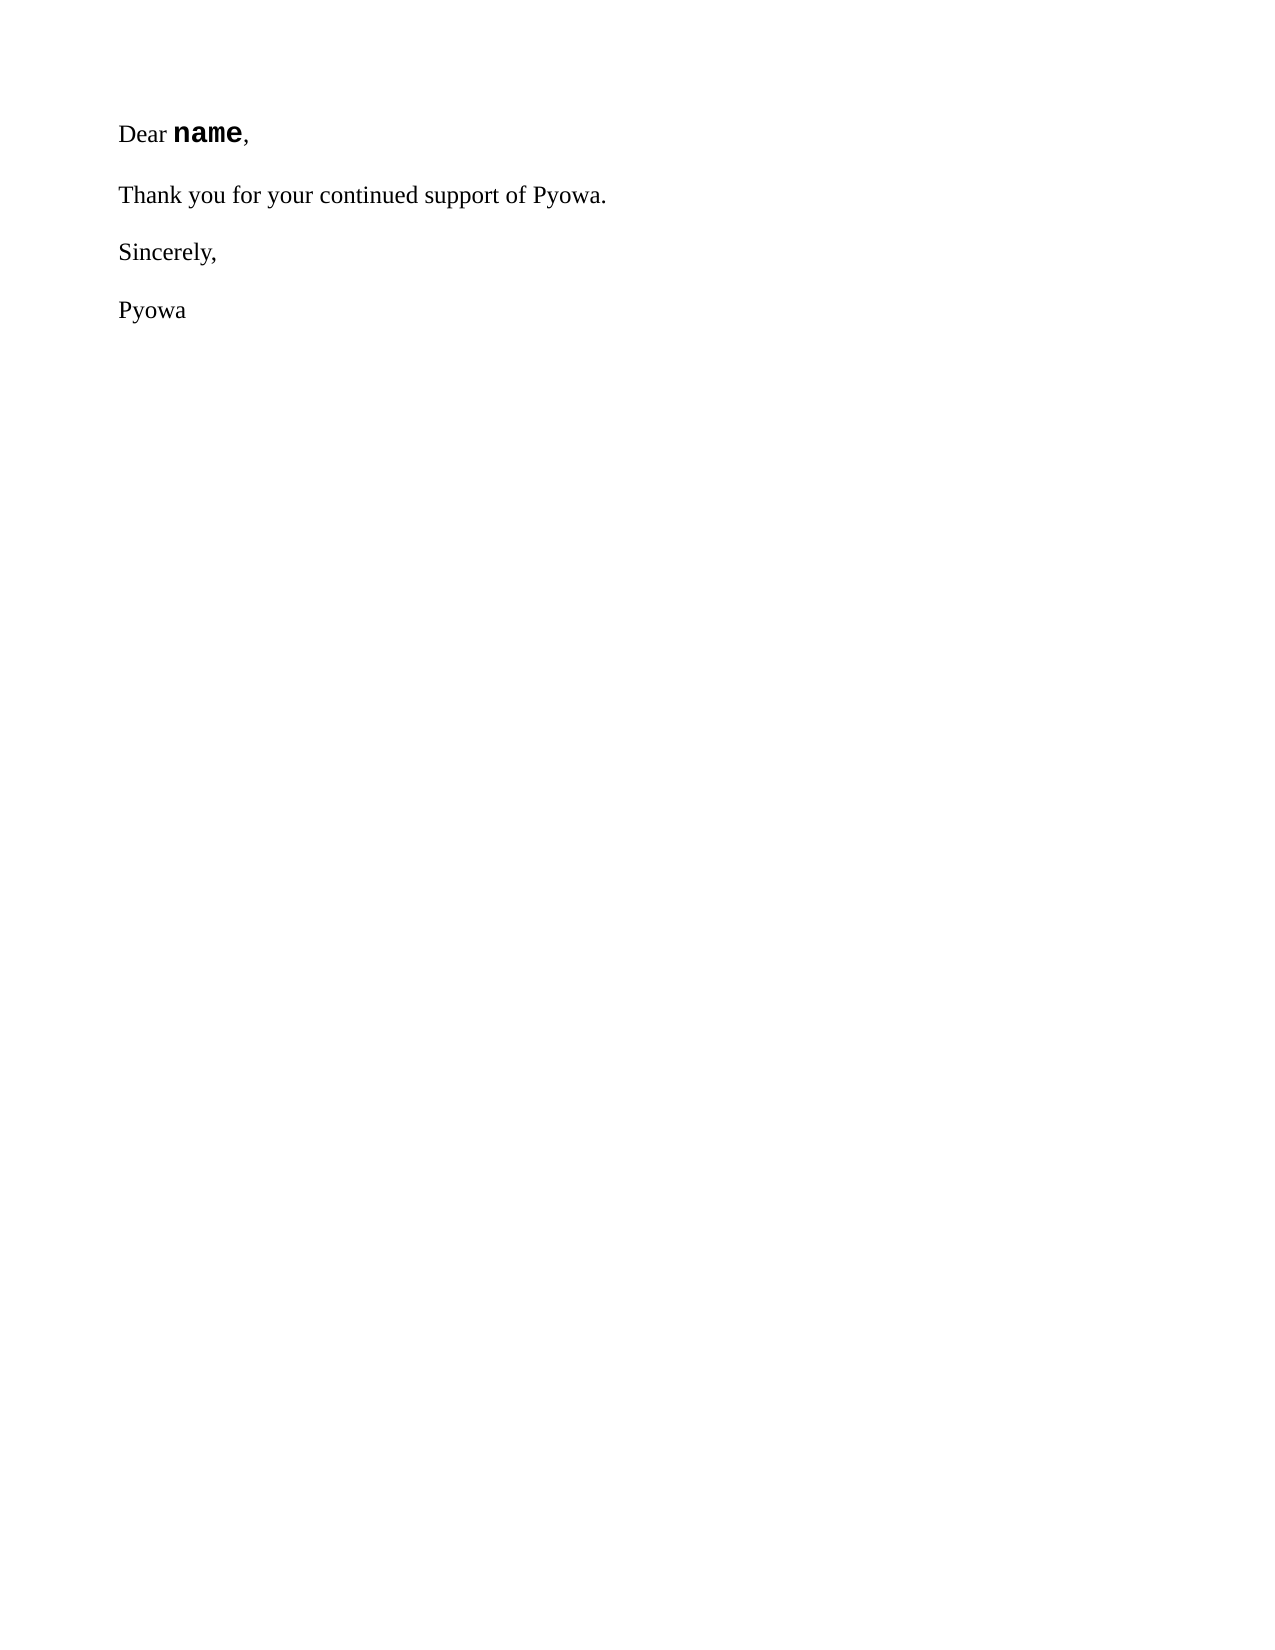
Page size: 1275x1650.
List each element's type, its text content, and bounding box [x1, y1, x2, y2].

text Dear name, [118, 118, 1157, 151]
text Thank you for your continued support of Pyowa. [118, 180, 1157, 209]
text Pyowa [118, 295, 1157, 324]
text Sincerely, [118, 237, 1157, 266]
